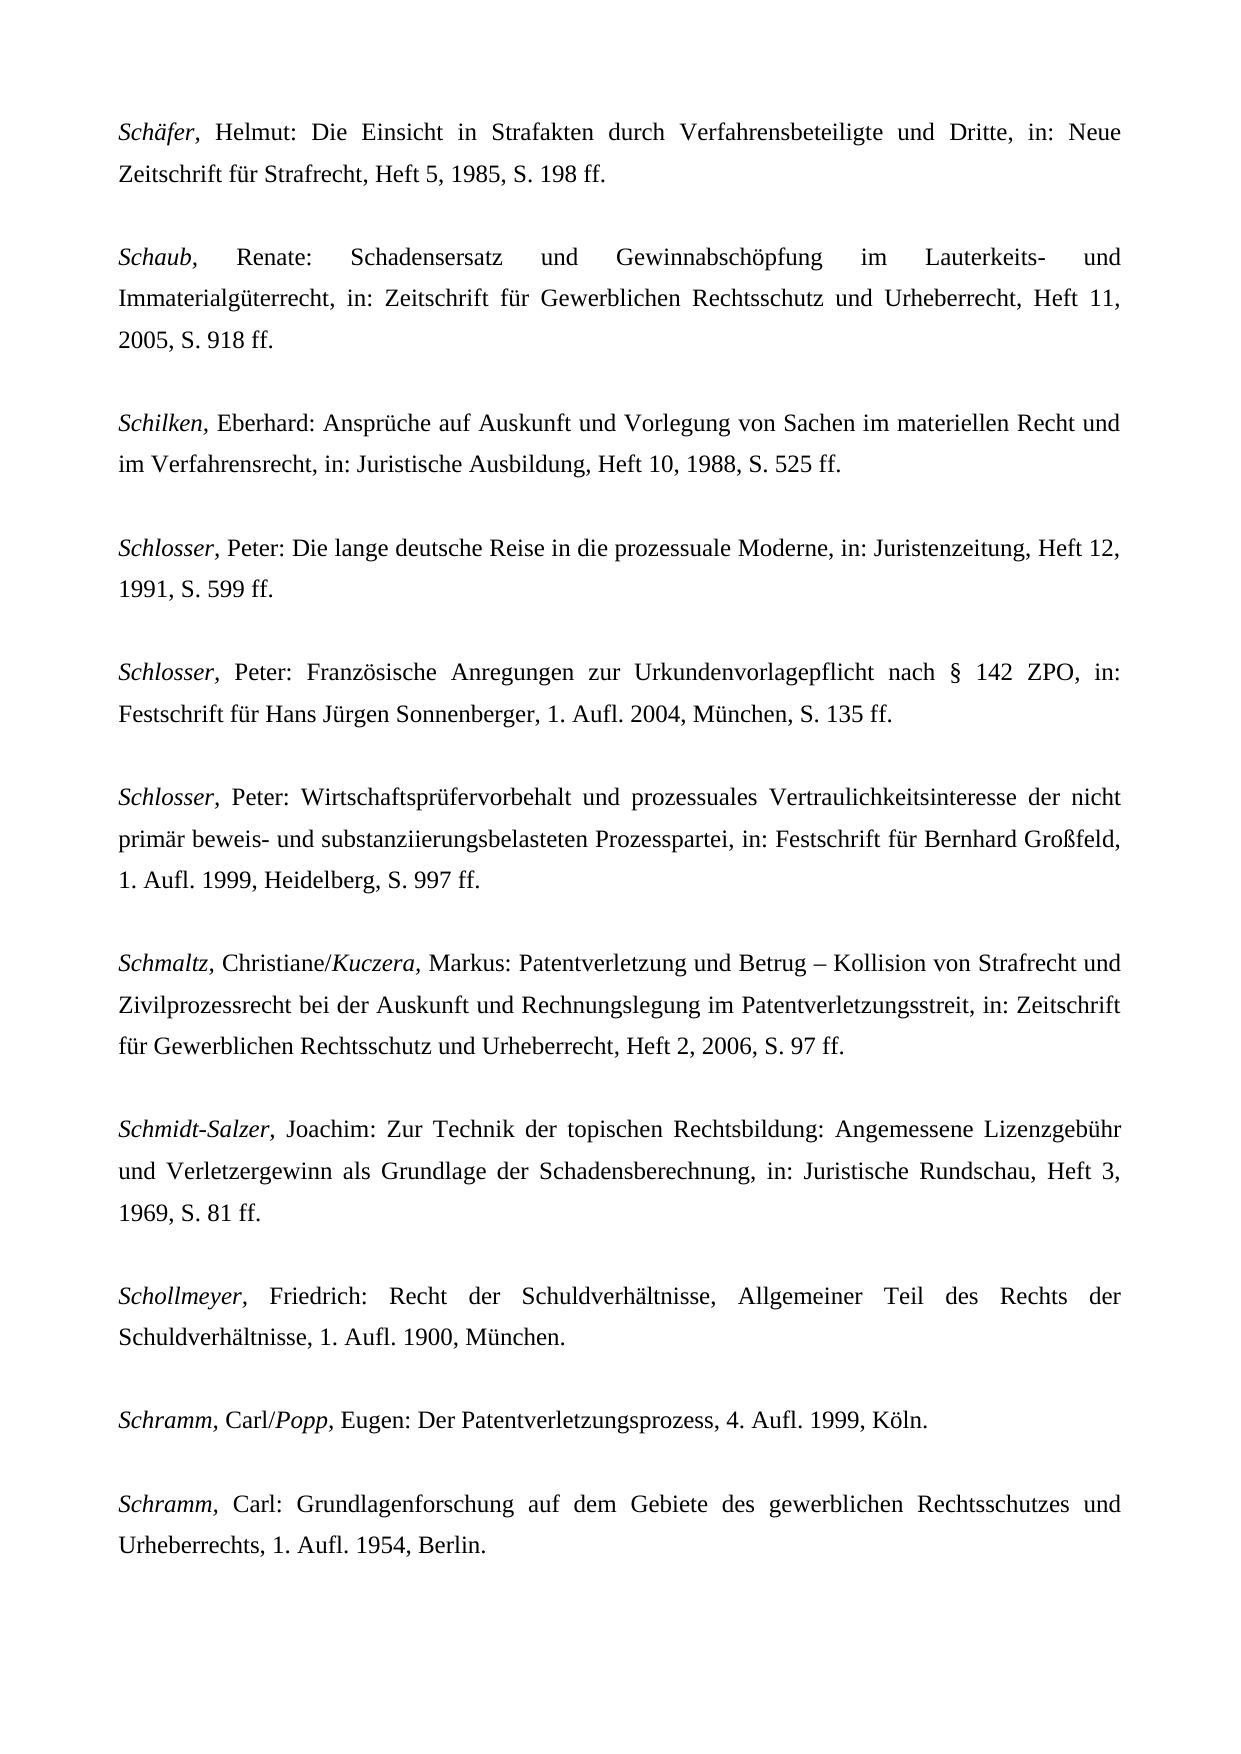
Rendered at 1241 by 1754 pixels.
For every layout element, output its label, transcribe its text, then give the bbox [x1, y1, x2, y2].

text Schlosser, Peter: Die lange deutsche Reise in die prozessuale Moderne, in: Juristenzeitung, Heft 12, 1991, S. 599 ff. [118, 534, 1122, 603]
text Schäfer, Helmut: Die Einsicht in Strafakten durch Verfahrensbeteiligte und Dritte, in: Neue Zeitschrift für Strafrecht, Heft 5, 1985, S. 198 ff. [118, 118, 1122, 187]
text Schmidt-Salzer, Joachim: Zur Technik der topischen Rechtsbildung: Angemessene Lizenzgebühr und Verletzergewinn als Grundlage der Schadensberechnung, in: Juristische Rundschau, Heft 3, 1969, S. 81 ff. [118, 1116, 1122, 1226]
text Schaub, Renate: Schadensersatz und Gewinnabschöpfung im Lauterkeits- und Immaterialgüterrecht, in: Zeitschrift für Gewerblichen Rechtsschutz und Urheberrecht, Heft 11, 2005, S. 918 ff. [118, 243, 1122, 354]
text Schramm, Carl/Popp, Eugen: Der Patentverletzungsprozess, 4. Aufl. 1999, Köln. [118, 1407, 1122, 1434]
text Schramm, Carl: Grundlagenforschung auf dem Gebiete des gewerblichen Rechtsschutzes und Urheberrechts, 1. Aufl. 1954, Berlin. [118, 1490, 1122, 1559]
text Schlosser, Peter: Französische Anregungen zur Urkundenvorlagepflicht nach § 142 ZPO, in: Festschrift für Hans Jürgen Sonnenberger, 1. Aufl. 2004, München, S. 135 ff. [118, 658, 1122, 728]
text Schilken, Eberhard: Ansprüche auf Auskunft und Vorlegung von Sachen im materiellen Recht und im Verfahrensrecht, in: Juristische Ausbildung, Heft 10, 1988, S. 525 ff. [118, 409, 1122, 478]
text Schmaltz, Christiane/Kuczera, Markus: Patentverletzung und Betrug – Kollision von Strafrecht und Zivilprozessrecht bei der Auskunft und Rechnungslegung im Patentverletzungsstreit, in: Zeitschrift für Gewerblichen Rechtsschutz und Urheberrecht, Heft 2, 2006, S. 97 ff. [118, 949, 1122, 1060]
text Schlosser, Peter: Wirtschaftsprüfervorbehalt und prozessuales Vertraulichkeitsinteresse der nicht primär beweis- und substanziierungsbelasteten Prozesspartei, in: Festschrift für Bernhard Großfeld, 1. Aufl. 1999, Heidelberg, S. 997 ff. [118, 783, 1122, 894]
text Schollmeyer, Friedrich: Recht der Schuldverhältnisse, Allgemeiner Teil des Rechts der Schuldverhältnisse, 1. Aufl. 1900, München. [118, 1282, 1122, 1351]
